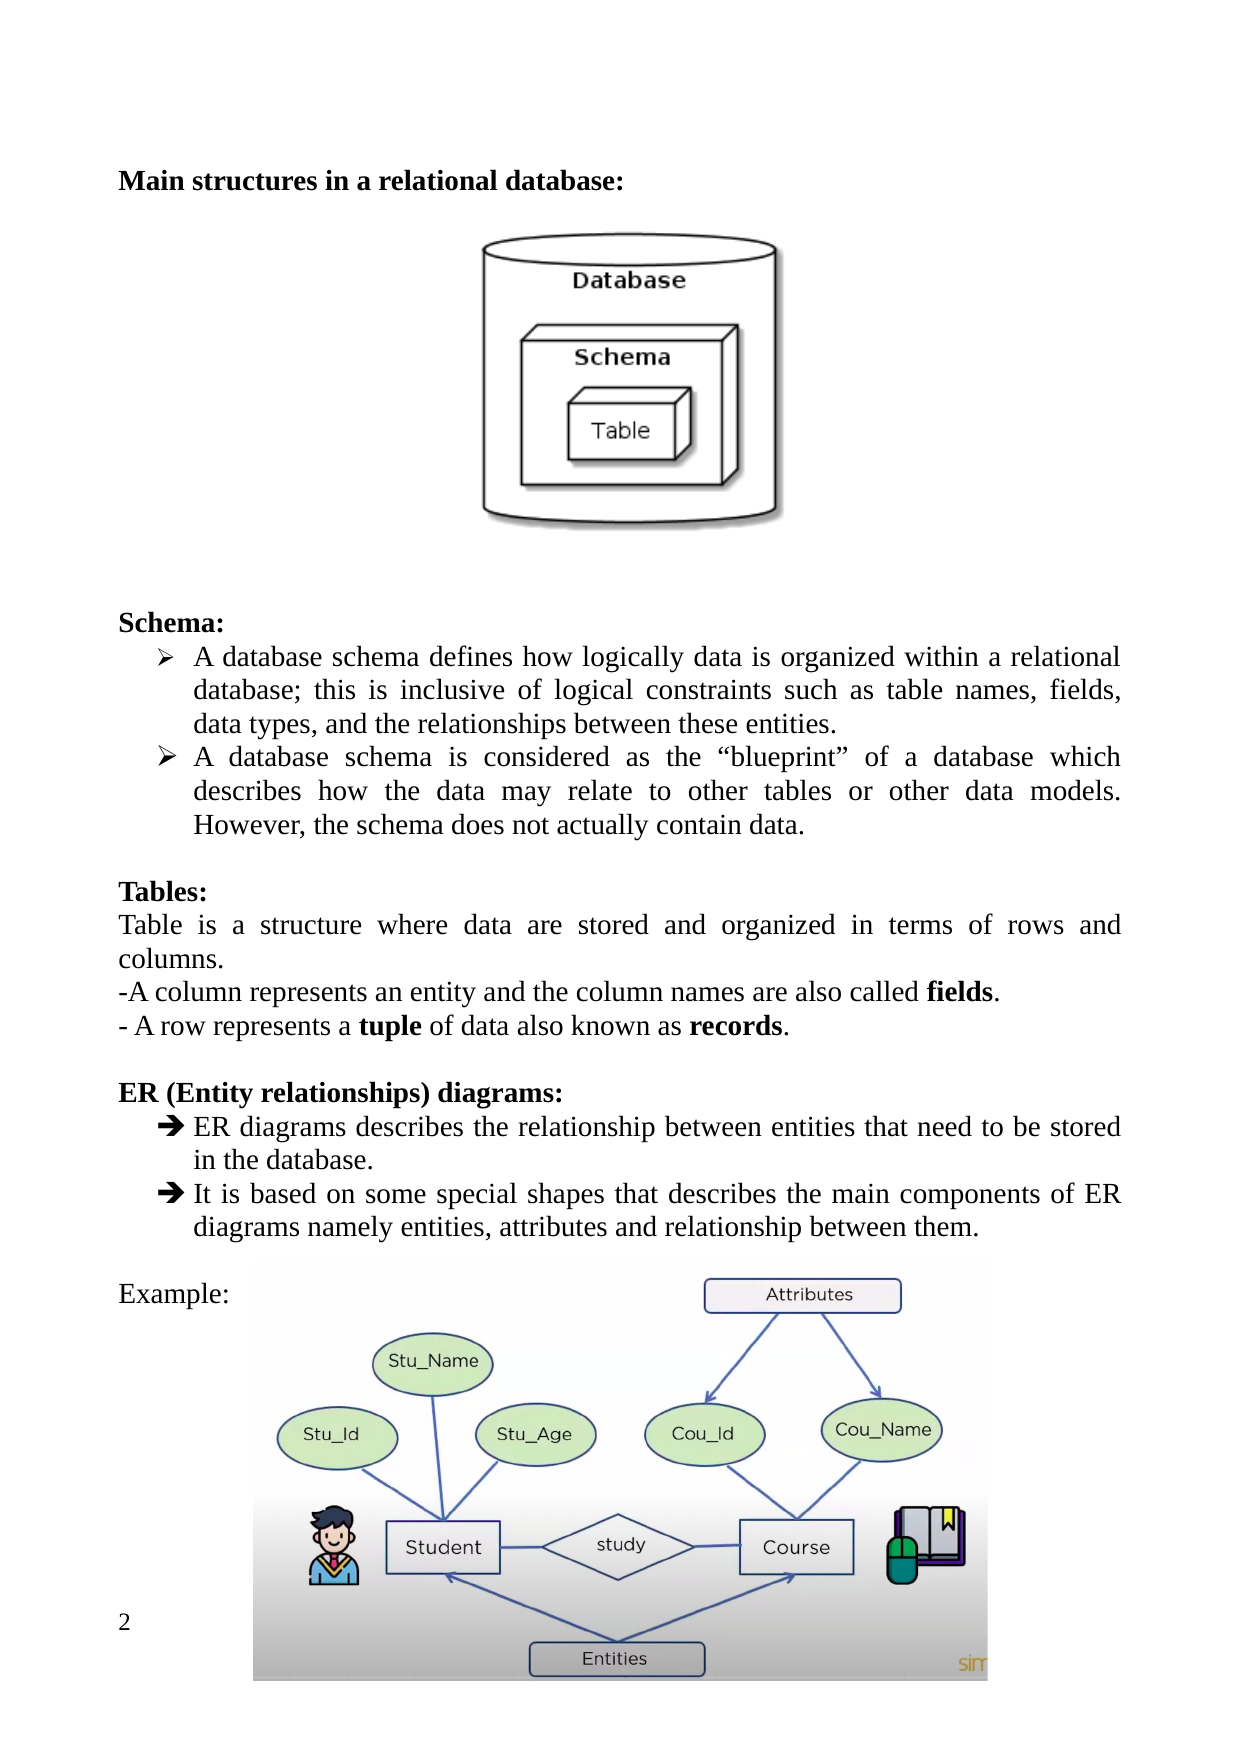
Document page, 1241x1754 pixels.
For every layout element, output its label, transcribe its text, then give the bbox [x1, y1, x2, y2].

list ER diagrams describes the relationship between entities that need to be stored in the database. [156, 1109, 1122, 1176]
text Tables: [118, 874, 1122, 907]
text Example: [118, 1277, 253, 1310]
list It is based on some special shapes that describes the main components of ER diagrams namely entities, attributes and relationship between them. [156, 1176, 1122, 1243]
text - A row represents a tuple of data also known as records. [118, 1008, 1122, 1042]
text Main structures in a relational database: [118, 163, 1122, 196]
picture [449, 196, 792, 539]
list A database schema is considered as the “blueprint” of a database which describes how the data may relate to other tables or other data models. However, the schema does not actually contain data. [156, 739, 1122, 840]
text [988, 1277, 1122, 1310]
list A database schema defines how logically data is organized within a relational database; this is inclusive of logical constraints such as table names, fields, data types, and the relationships between these entities. [156, 639, 1122, 739]
text Schema: [118, 605, 1122, 639]
text ER (Entity relationships) diagrams: [118, 1075, 1122, 1109]
text Table is a structure where data are stored and organized in terms of rows and columns. [118, 907, 1122, 974]
text -A column represents an entity and the column names are also called fields. [118, 974, 1122, 1008]
picture [253, 1261, 988, 1681]
